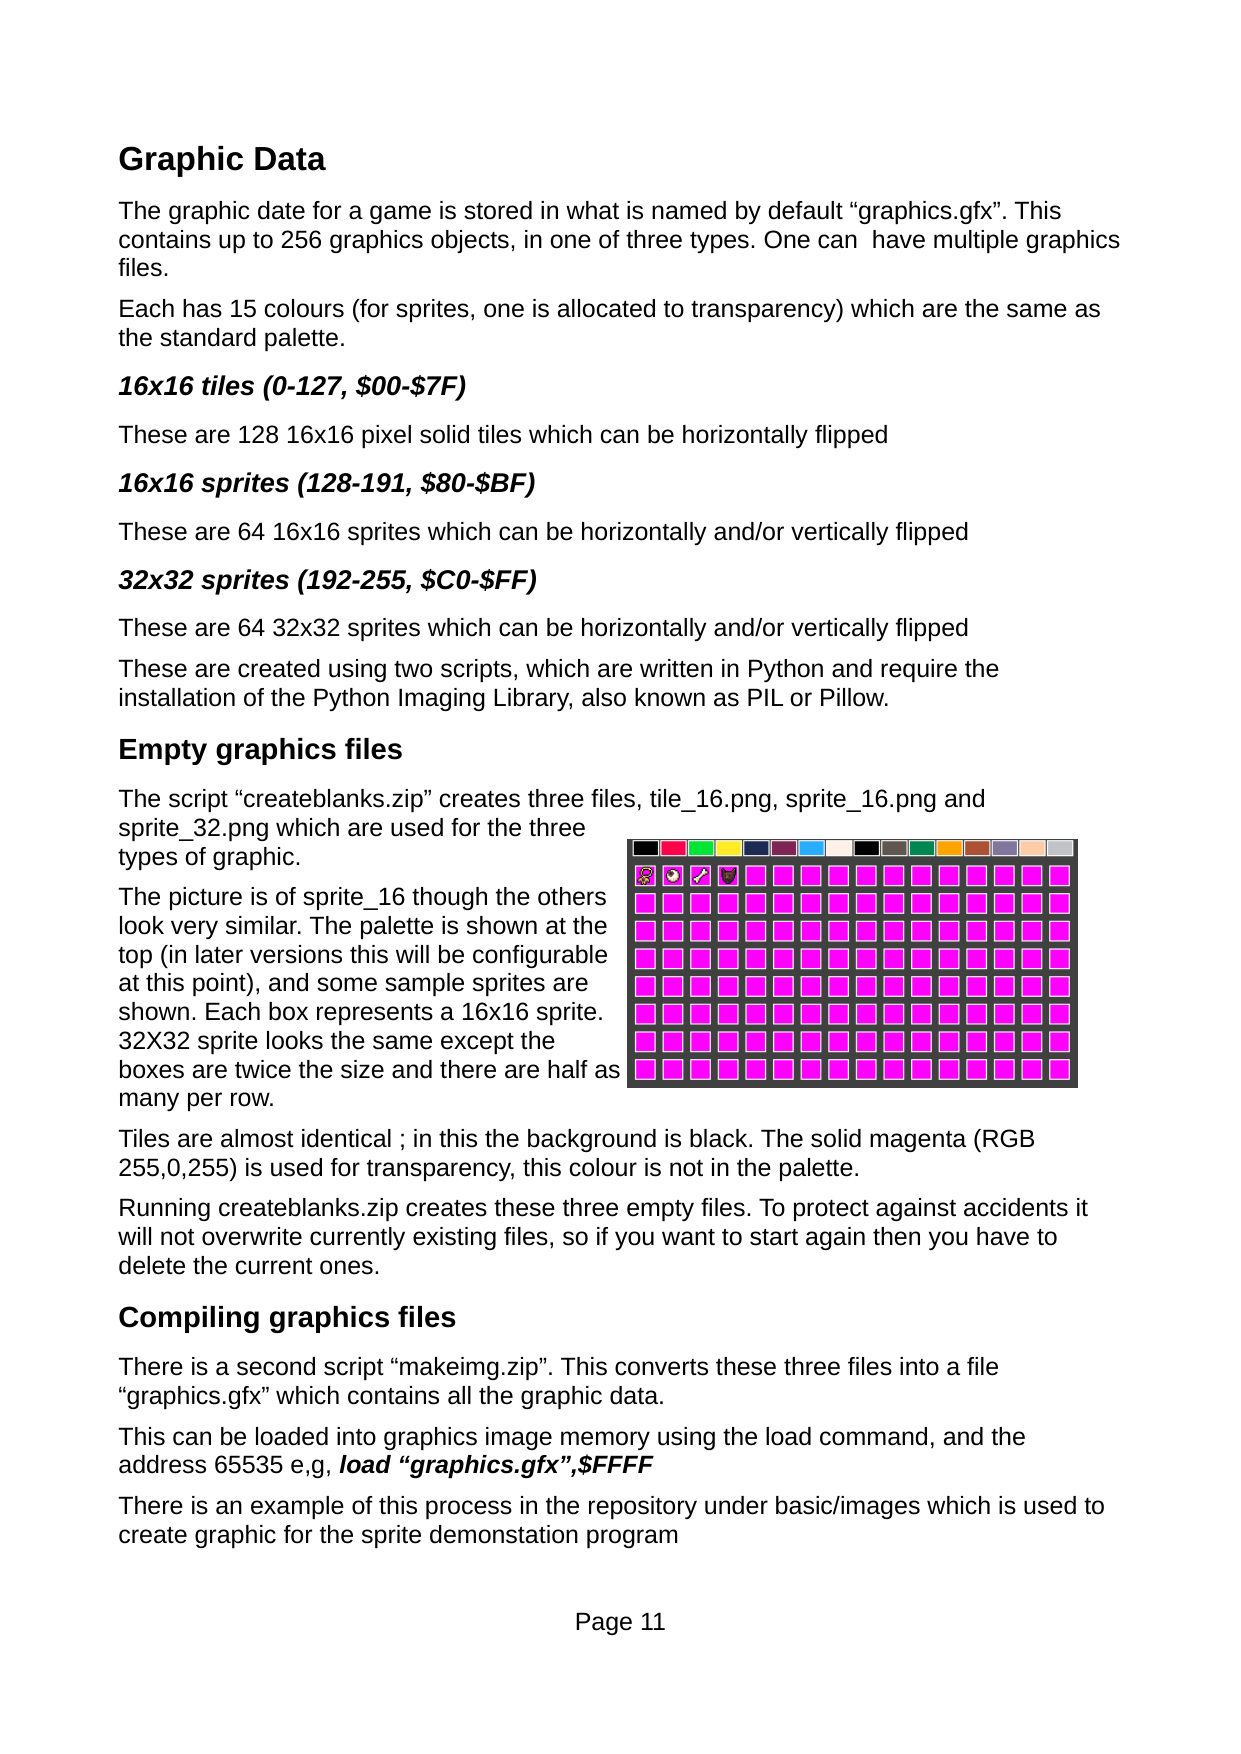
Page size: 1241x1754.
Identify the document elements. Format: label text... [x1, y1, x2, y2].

subtitle Graphic Data [118, 139, 1122, 177]
subtitle 16x16 sprites (128-191, $80-$BF) [118, 467, 1122, 498]
subtitle Empty graphics files [118, 732, 1122, 766]
text These are 128 16x16 pixel solid tiles which can be horizontally flipped [118, 419, 1122, 448]
text There is an example of this process in the repository under basic/images which is used to create graphic for the sprite demonstation program [118, 1491, 1122, 1548]
text This can be loaded into graphics image memory using the load command, and the address 65535 e,g, load “graphics.gfx”,$FFFF [118, 1421, 1122, 1479]
text Tiles are almost identical ; in this the background is black. The solid magenta (RGB 255,0,255) is used for transparency, this colour is not in the palette. [118, 1124, 1122, 1181]
text Each has 15 colours (for sprites, one is allocated to transparency) which are the same as the standard palette. [118, 294, 1122, 351]
text These are created using two scripts, which are written in Python and require the installation of the Python Imaging Library, also known as PIL or Pillow. [118, 654, 1122, 711]
text The script “createblanks.zip” creates three files, tile_16.png, sprite_16.png and sprite_32.png which are used for the three types of graphic. [118, 784, 1122, 870]
subtitle 16x16 tiles (0-127, $00-$7F) [118, 370, 1122, 401]
subtitle Compiling graphics files [118, 1300, 1122, 1334]
text Running createblanks.zip creates these three empty files. To protect against accidents it will not overwrite currently existing files, so if you want to start again then you have to delete the current ones. [118, 1193, 1122, 1279]
picture [627, 839, 1078, 1088]
text The graphic date for a game is stored in what is named by default “graphics.gfx”. This contains up to 256 graphics objects, in one of three types. One can have multiple graphics files. [118, 196, 1122, 282]
text The picture is of sprite_16 though the others look very similar. The palette is shown at the top (in later versions this will be configurable at this point), and some sample sprites are shown. Each box represents a 16x16 sprite. 32X32 sprite looks the same except the boxes are twice the size and there are half as many per row. [118, 882, 1122, 1112]
text These are 64 32x32 sprites which can be horizontally and/or vertically flipped [118, 613, 1122, 642]
text There is a second script “makeimg.zip”. This converts these three files into a file “graphics.gfx” which contains all the graphic data. [118, 1352, 1122, 1409]
text These are 64 16x16 sprites which can be horizontally and/or vertically flipped [118, 516, 1122, 545]
subtitle 32x32 sprites (192-255, $C0-$FF) [118, 564, 1122, 595]
